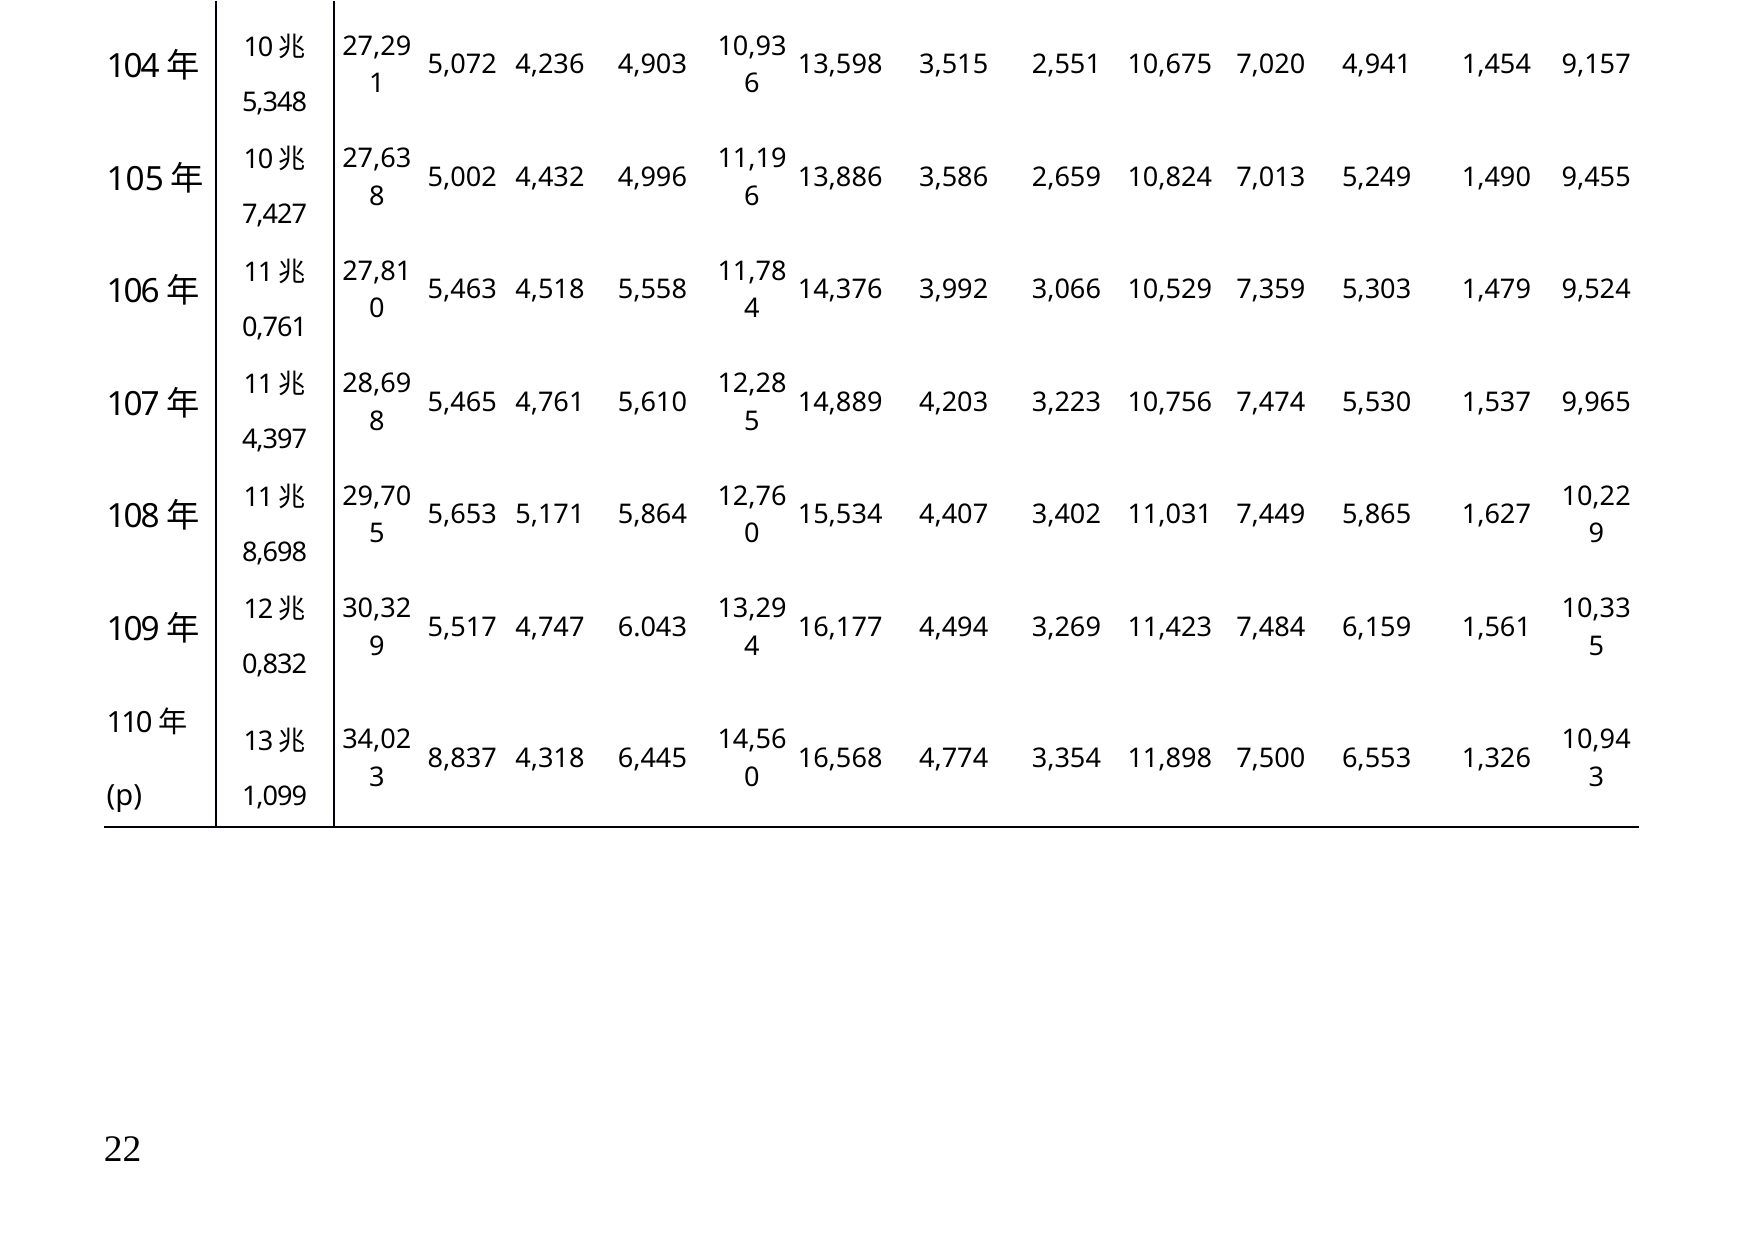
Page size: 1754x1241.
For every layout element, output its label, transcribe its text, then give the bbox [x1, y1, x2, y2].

table_cell 5,558 [595, 226, 709, 338]
table_cell 11,423 [1111, 563, 1228, 676]
table_cell 4,318 [505, 676, 595, 826]
table_cell 16,177 [794, 563, 886, 676]
table_cell 13,598 [794, 1, 886, 113]
table_cell 10,335 [1553, 563, 1639, 676]
table_cell 3,586 [886, 113, 1021, 226]
table_cell 7,500 [1228, 676, 1313, 826]
table_cell 27,291 [335, 1, 419, 113]
table_cell 1,627 [1440, 451, 1553, 563]
table_cell 1,326 [1440, 676, 1553, 826]
table_cell 13,886 [794, 113, 886, 226]
table_cell 14,889 [794, 338, 886, 451]
table_cell 4,996 [595, 113, 709, 226]
table_cell 5,610 [595, 338, 709, 451]
table_cell 10,529 [1111, 226, 1228, 338]
table_cell 10,675 [1111, 1, 1228, 113]
table_cell 7,474 [1228, 338, 1313, 451]
table_cell 11,031 [1111, 451, 1228, 563]
table_cell 11,196 [710, 113, 794, 226]
table_cell 12,760 [710, 451, 794, 563]
table_cell 4,203 [886, 338, 1021, 451]
table_cell 27,810 [335, 226, 419, 338]
table_cell 4,903 [595, 1, 709, 113]
table_cell 4,494 [886, 563, 1021, 676]
table_cell 8,837 [419, 676, 505, 826]
table_cell 11兆8,698 [217, 451, 333, 563]
table_cell 10,756 [1111, 338, 1228, 451]
table_cell 14,376 [794, 226, 886, 338]
table_cell 15,534 [794, 451, 886, 563]
table_cell 13,294 [710, 563, 794, 676]
table_cell 2,551 [1021, 1, 1111, 113]
table_cell 1,479 [1440, 226, 1553, 338]
table_cell 108年 [104, 451, 215, 563]
table_cell 110年(p) [104, 676, 215, 826]
table_cell 6.043 [595, 563, 709, 676]
table_cell 10,936 [710, 1, 794, 113]
table_cell 4,518 [505, 226, 595, 338]
table_cell 7,359 [1228, 226, 1313, 338]
table_cell 107年 [104, 338, 215, 451]
table_cell 9,965 [1553, 338, 1639, 451]
table_cell 5,002 [419, 113, 505, 226]
table_cell 30,329 [335, 563, 419, 676]
table_cell 5,303 [1313, 226, 1439, 338]
table_cell 5,171 [505, 451, 595, 563]
table_cell 9,524 [1553, 226, 1639, 338]
table_cell 10,229 [1553, 451, 1639, 563]
table_cell 5,865 [1313, 451, 1439, 563]
table_cell 3,992 [886, 226, 1021, 338]
table_cell 3,066 [1021, 226, 1111, 338]
table_cell 7,013 [1228, 113, 1313, 226]
table_cell 3,515 [886, 1, 1021, 113]
table_cell 1,490 [1440, 113, 1553, 226]
table_cell 1,537 [1440, 338, 1553, 451]
table_cell 11,898 [1111, 676, 1228, 826]
table_cell 4,761 [505, 338, 595, 451]
table_cell 28,698 [335, 338, 419, 451]
table_cell 5,864 [595, 451, 709, 563]
table_cell 10,943 [1553, 676, 1639, 826]
table_cell 4,236 [505, 1, 595, 113]
table_cell 5,517 [419, 563, 505, 676]
table_cell 5,072 [419, 1, 505, 113]
table_cell 11兆0,761 [217, 226, 333, 338]
table_cell 16,568 [794, 676, 886, 826]
table_cell 6,159 [1313, 563, 1439, 676]
table_cell 27,638 [335, 113, 419, 226]
table_cell 10,824 [1111, 113, 1228, 226]
table_cell 10兆7,427 [217, 113, 333, 226]
table_cell 105年 [104, 113, 215, 226]
table_cell 1,561 [1440, 563, 1553, 676]
table_cell 3,354 [1021, 676, 1111, 826]
table_cell 7,484 [1228, 563, 1313, 676]
table_cell 4,432 [505, 113, 595, 226]
table_cell 3,269 [1021, 563, 1111, 676]
table_cell 104年 [104, 1, 215, 113]
table_cell 14,560 [710, 676, 794, 826]
table_cell 3,223 [1021, 338, 1111, 451]
table_cell 13兆1,099 [217, 676, 333, 826]
table_cell 5,530 [1313, 338, 1439, 451]
table_cell 10兆5,348 [217, 1, 333, 113]
table_cell 5,463 [419, 226, 505, 338]
table_cell 2,659 [1021, 113, 1111, 226]
table_cell 11,784 [710, 226, 794, 338]
table_cell 6,445 [595, 676, 709, 826]
table_cell 4,941 [1313, 1, 1439, 113]
table_cell 1,454 [1440, 1, 1553, 113]
table_cell 11兆4,397 [217, 338, 333, 451]
table_cell 12,285 [710, 338, 794, 451]
table_cell 6,553 [1313, 676, 1439, 826]
table_cell 4,747 [505, 563, 595, 676]
table_cell 4,774 [886, 676, 1021, 826]
table_cell 4,407 [886, 451, 1021, 563]
table_cell 9,157 [1553, 1, 1639, 113]
table_cell 7,020 [1228, 1, 1313, 113]
table_cell 5,249 [1313, 113, 1439, 226]
table_cell 5,653 [419, 451, 505, 563]
table_cell 12兆0,832 [217, 563, 333, 676]
table_cell 109年 [104, 563, 215, 676]
table_cell 34,023 [335, 676, 419, 826]
table_cell 106年 [104, 226, 215, 338]
table_cell 9,455 [1553, 113, 1639, 226]
table_cell 5,465 [419, 338, 505, 451]
table_cell 7,449 [1228, 451, 1313, 563]
table_cell 3,402 [1021, 451, 1111, 563]
table_cell 29,705 [335, 451, 419, 563]
